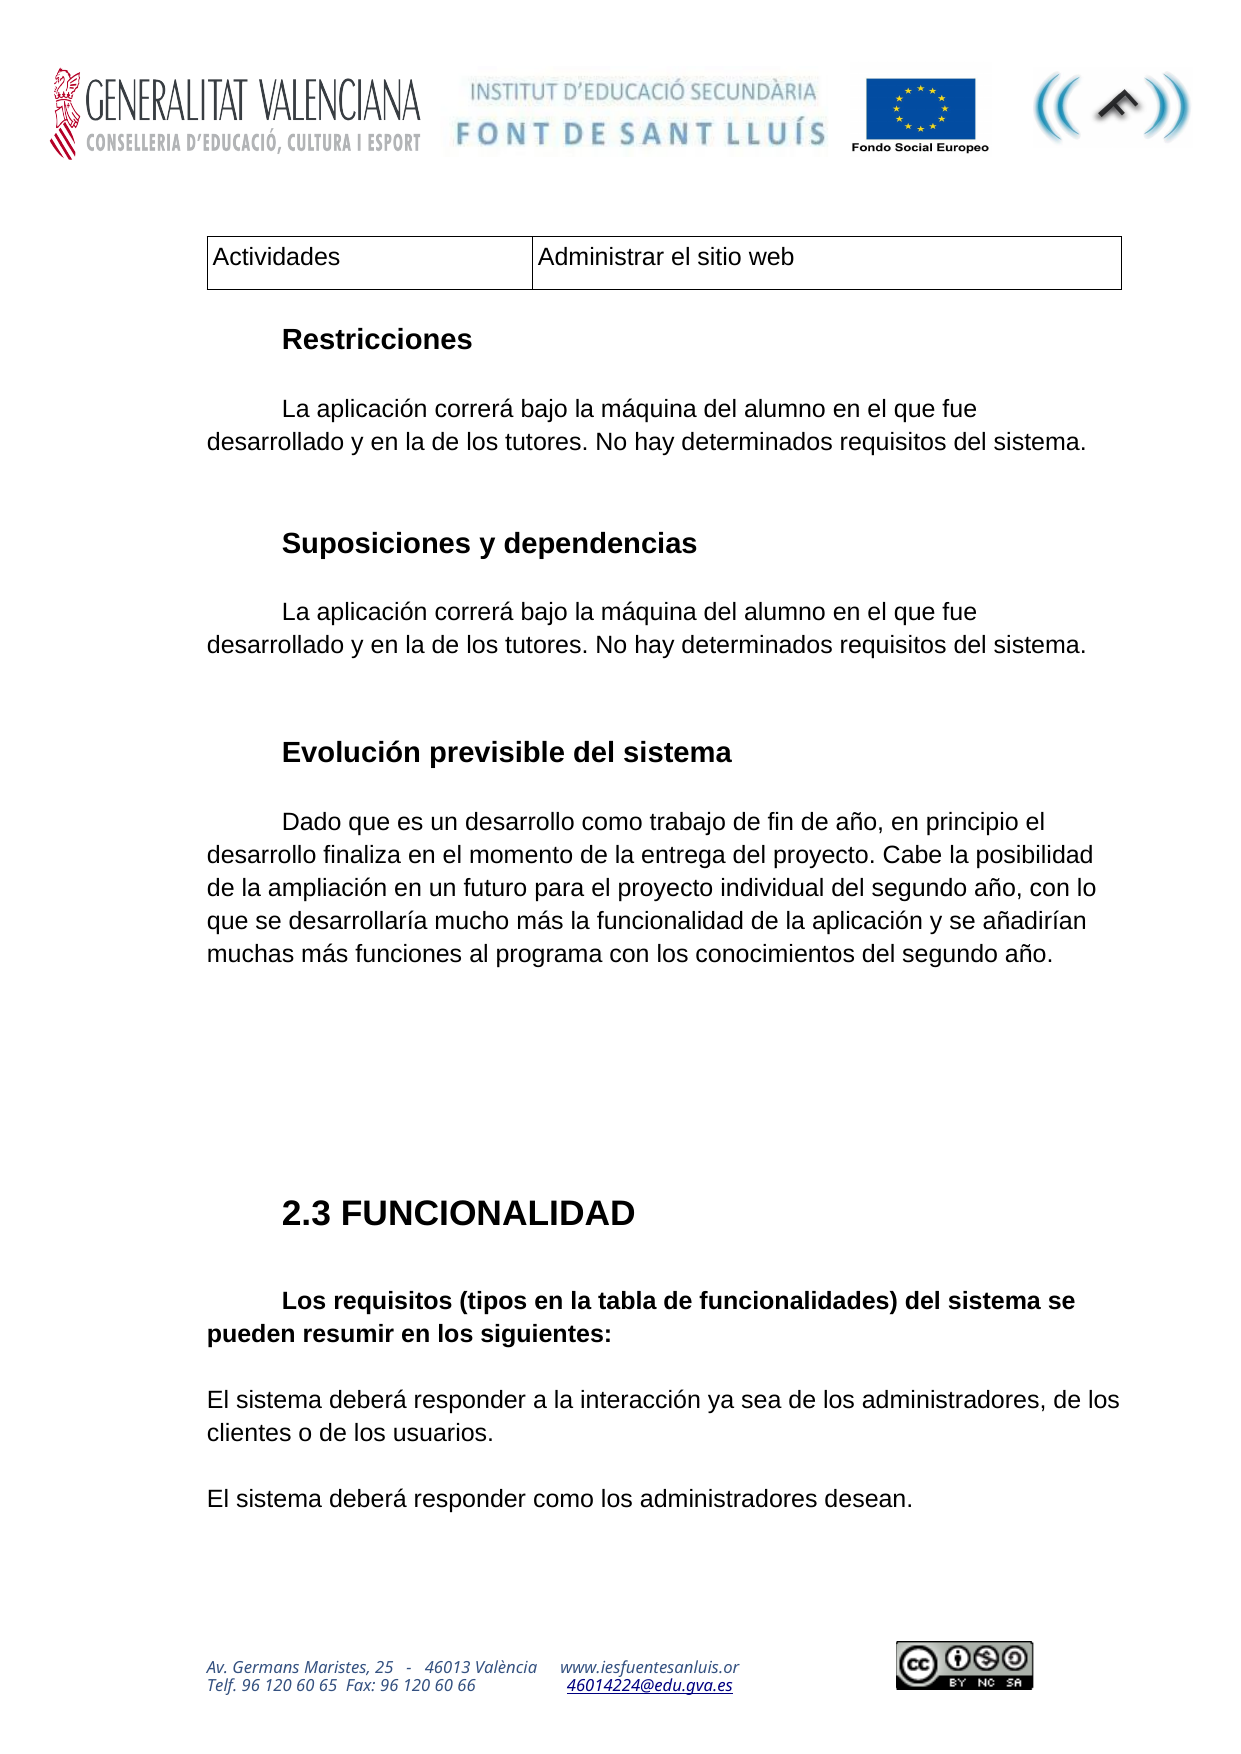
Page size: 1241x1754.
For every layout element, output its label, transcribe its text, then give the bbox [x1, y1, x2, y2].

text Suposiciones y dependencias [207, 526, 1122, 559]
picture [440, 66, 829, 157]
text 2.3 FUNCIONALIDAD [207, 1192, 1122, 1233]
table_cell Actividades [208, 237, 532, 289]
picture [849, 61, 993, 157]
text El sistema deberá responder como los administradores desean. [207, 1484, 1122, 1513]
text Dado que es un desarrollo como trabajo de fin de año, en principio el desarrollo finaliza en el momento de la entrega del proyecto. Cabe la posibilidad de la ampliación en un futuro para el proyecto individual del segundo año, con lo que se desarrollaría mucho más la funcionalidad de la aplicación y se añadirían muchas más funciones al programa con los conocimientos del segundo año. [207, 807, 1122, 967]
picture [46, 66, 424, 162]
picture [896, 1641, 1034, 1690]
table_cell Administrar el sitio web [533, 237, 1121, 289]
text La aplicación correrá bajo la máquina del alumno en el que fue desarrollado y en la de los tutores. No hay determinados requisitos del sistema. [207, 394, 1122, 456]
text La aplicación correrá bajo la máquina del alumno en el que fue desarrollado y en la de los tutores. No hay determinados requisitos del sistema. [207, 597, 1122, 659]
text Restricciones [207, 322, 1122, 356]
text Los requisitos (tipos en la tabla de funcionalidades) del sistema se pueden resumir en los siguientes: [207, 1286, 1122, 1348]
text Evolución previsible del sistema [207, 735, 1122, 768]
picture [1032, 67, 1194, 148]
text El sistema deberá responder a la interacción ya sea de los administradores, de los clientes o de los usuarios. [207, 1385, 1122, 1447]
